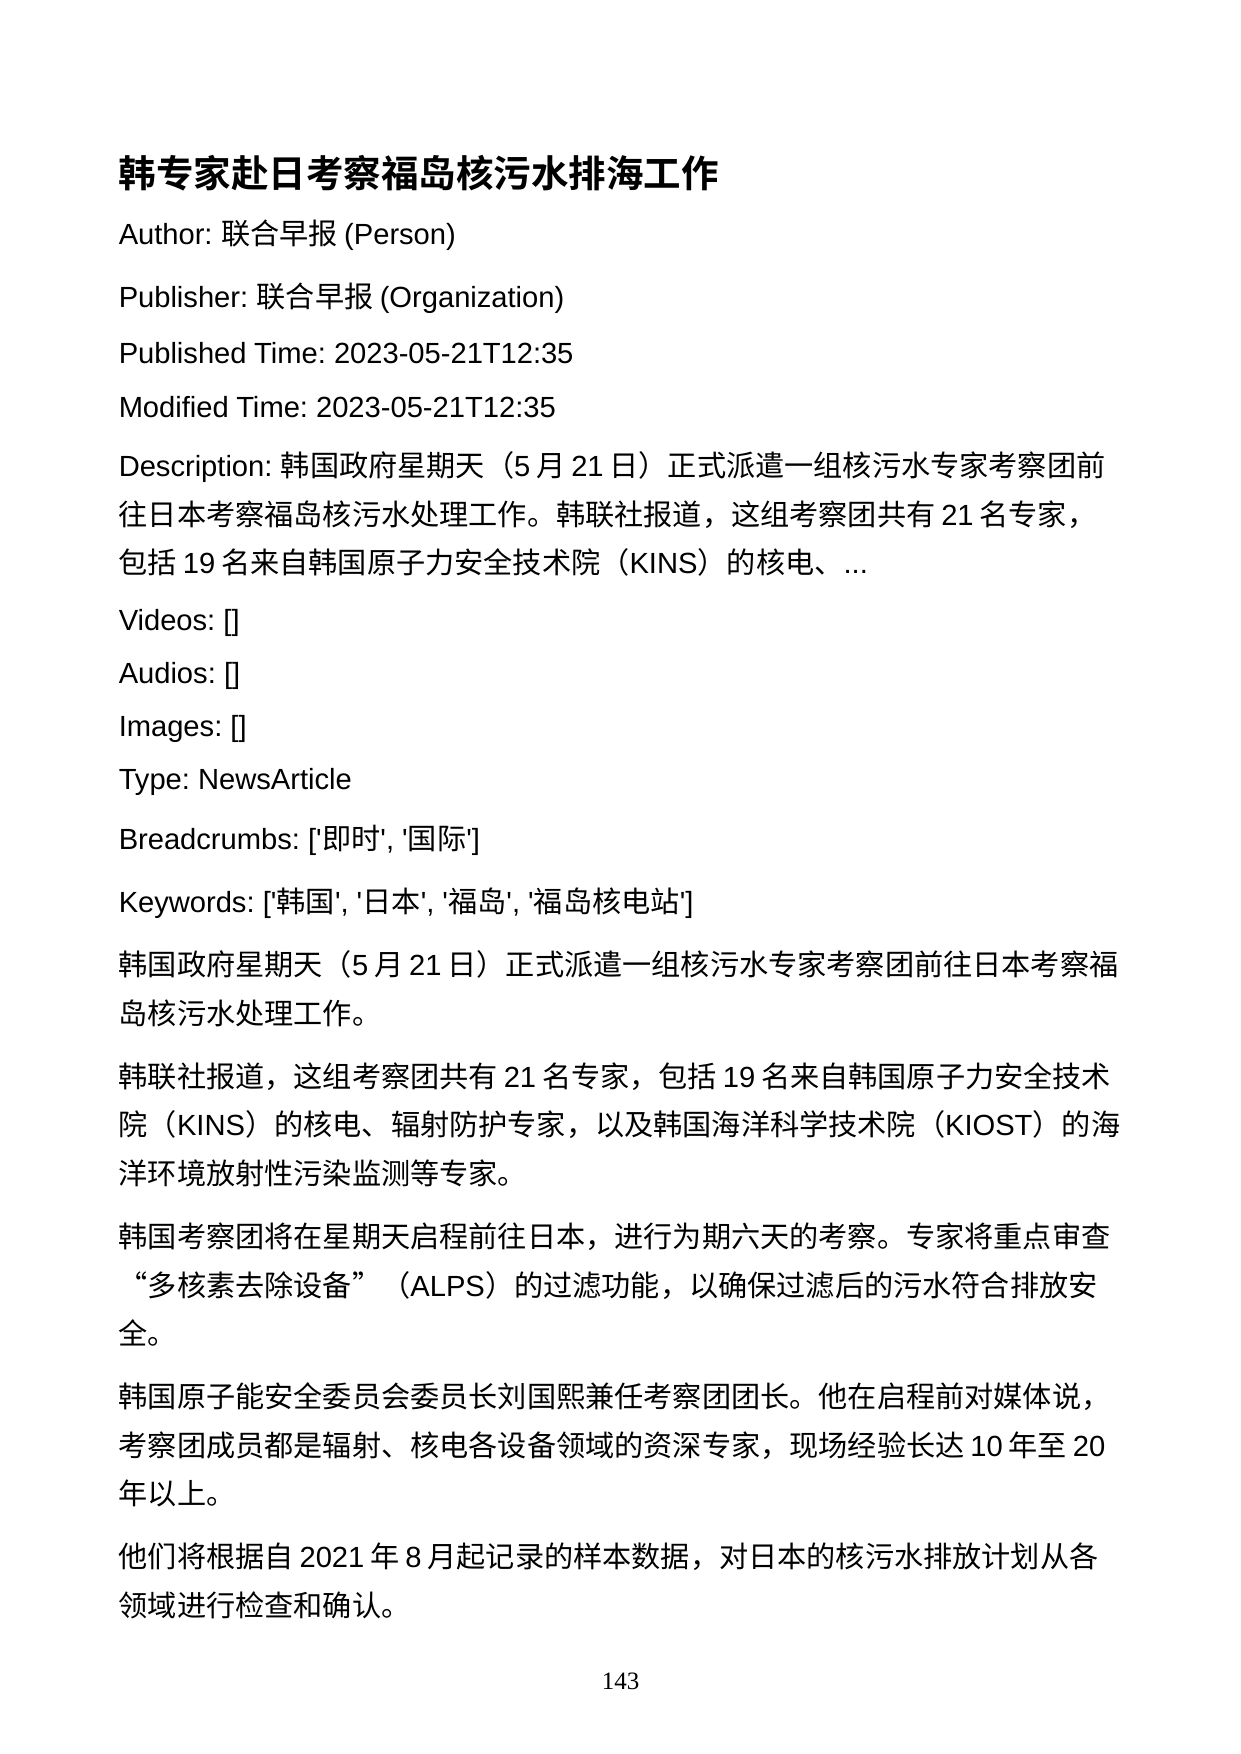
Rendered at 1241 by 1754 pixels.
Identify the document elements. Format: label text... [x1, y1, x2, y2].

text Description: 韩国政府星期天（5月21日）正式派遣一组核污水专家考察团前往日本考察福岛核污水处理工作。韩联社报道，这组考察团共有21名专家，包括19名来自韩国原子力安全技术院（KINS）的核电、... [118, 443, 1122, 582]
text Keywords: ['韩国', '日本', '福岛', '福岛核电站'] [118, 879, 1122, 921]
text 他们将根据自2021年8月起记录的样本数据，对日本的核污水排放计划从各领域进行检查和确认。 [118, 1534, 1122, 1625]
text Modified Time: 2023-05-21T12:35 [118, 390, 1122, 423]
text Breadcrumbs: ['即时', '国际'] [118, 816, 1122, 858]
text 韩联社报道，这组考察团共有21名专家，包括19名来自韩国原子力安全技术院（KINS）的核电、辐射防护专家，以及韩国海洋科学技术院（KIOST）的海洋环境放射性污染监测等专家。 [118, 1053, 1122, 1193]
subtitle 韩专家赴日考察福岛核污水排海工作 [118, 143, 1122, 198]
text Audios: [] [118, 656, 1122, 690]
text Images: [] [118, 709, 1122, 743]
text Type: NewsArticle [118, 762, 1122, 796]
text Publisher: 联合早报 (Organization) [118, 273, 1122, 316]
text 韩国考察团将在星期天启程前往日本，进行为期六天的考察。专家将重点审查“多核素去除设备”（ALPS）的过滤功能，以确保过滤后的污水符合排放安全。 [118, 1214, 1122, 1353]
text Published Time: 2023-05-21T12:35 [118, 337, 1122, 370]
text Videos: [] [118, 603, 1122, 637]
text 韩国政府星期天（5月21日）正式派遣一组核污水专家考察团前往日本考察福岛核污水处理工作。 [118, 942, 1122, 1033]
text Author: 联合早报 (Person) [118, 210, 1122, 253]
text 韩国原子能安全委员会委员长刘国熙兼任考察团团长。他在启程前对媒体说，考察团成员都是辐射、核电各设备领域的资深专家，现场经验长达10年至20年以上。 [118, 1374, 1122, 1513]
